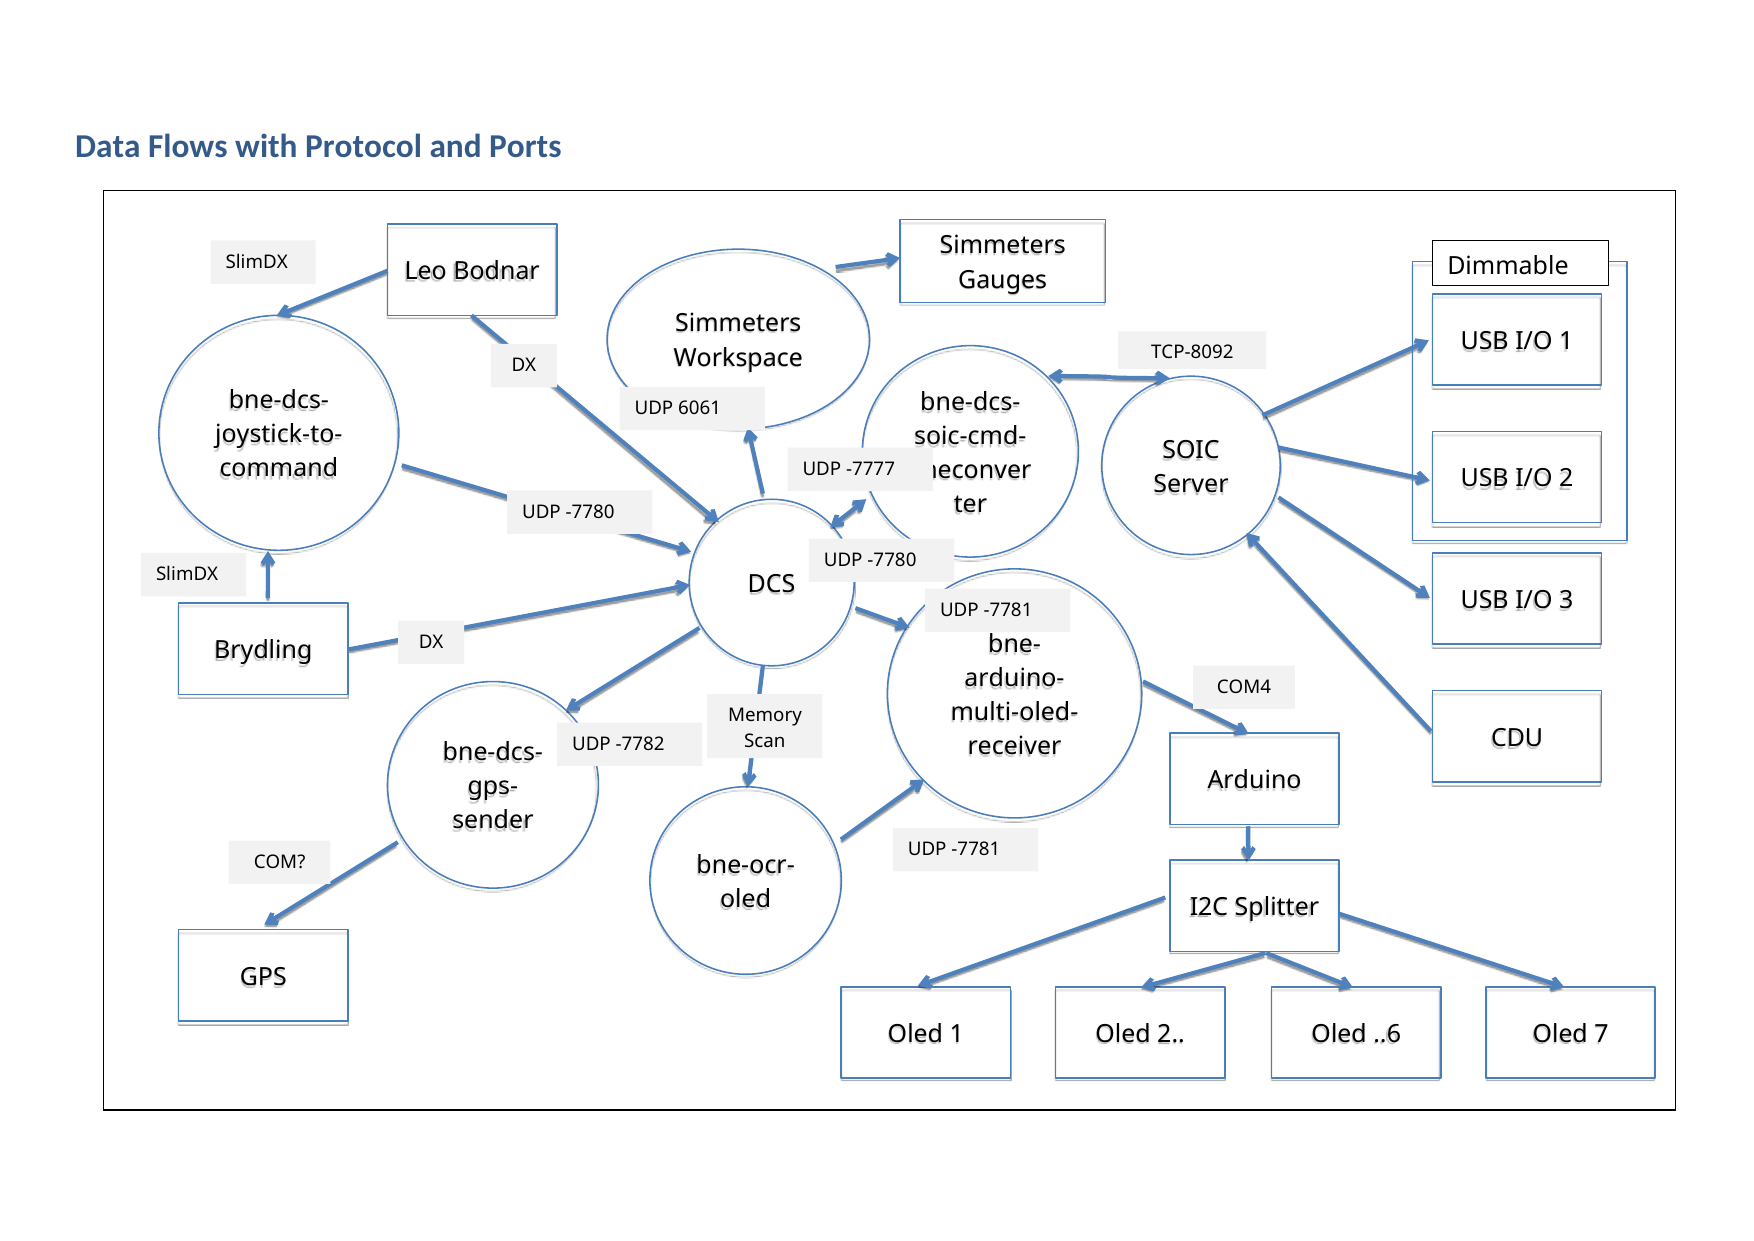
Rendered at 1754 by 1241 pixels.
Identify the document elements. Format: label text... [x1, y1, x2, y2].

subtitle Data Flows with Protocol and Ports [75, 125, 1679, 166]
